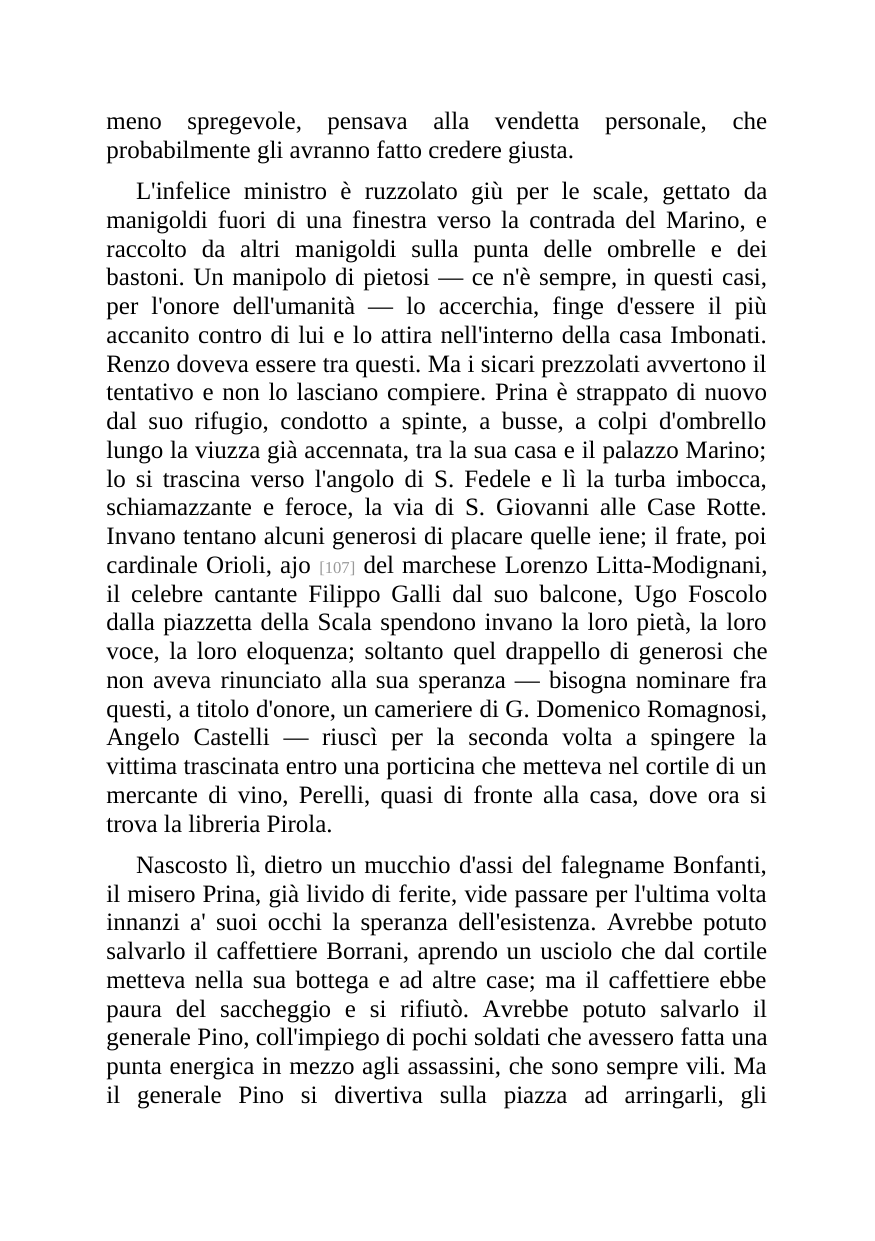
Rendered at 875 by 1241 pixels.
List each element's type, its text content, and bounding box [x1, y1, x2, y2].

text meno spregevole, pensava alla vendetta personale, che probabilmente gli avranno fatto credere giusta. [106, 106, 768, 164]
text L'infelice ministro è ruzzolato giù per le scale, gettato da manigoldi fuori di una finestra verso la contrada del Marino, e raccolto da altri manigoldi sulla punta delle ombrelle e dei bastoni. Un manipolo di pietosi — ce n'è sempre, in questi casi, per l'onore dell'umanità — lo accerchia, finge d'essere il più accanito contro di lui e lo attira nell'interno della casa Imbonati. Renzo doveva essere tra questi. Ma i sicari prezzolati avvertono il tentativo e non lo lasciano compiere. Prina è strappato di nuovo dal suo rifugio, condotto a spinte, a busse, a colpi d'ombrello lungo la viuzza già accennata, tra la sua casa e il palazzo Marino; lo si trascina verso l'angolo di S. Fedele e lì la turba imbocca, schiamazzante e feroce, la via di S. Giovanni alle Case Rotte. Invano tentano alcuni generosi di placare quelle iene; il frate, poi cardinale Orioli, ajo [107] del marchese Lorenzo Litta-Modignani, il celebre cantante Filippo Galli dal suo balcone, Ugo Foscolo dalla piazzetta della Scala spendono invano la loro pietà, la loro voce, la loro eloquenza; soltanto quel drappello di generosi che non aveva rinunciato alla sua speranza — bisogna nominare fra questi, a titolo d'onore, un cameriere di G. Domenico Romagnosi, Angelo Castelli — riuscì per la seconda volta a spingere la vittima trascinata entro una porticina che metteva nel cortile di un mercante di vino, Perelli, quasi di fronte alla casa, dove ora si trova la libreria Pirola. [106, 176, 768, 837]
text Nascosto lì, dietro un mucchio d'assi del falegname Bonfanti, il misero Prina, già livido di ferite, vide passare per l'ultima volta innanzi a' suoi occhi la speranza dell'esistenza. Avrebbe potuto salvarlo il caffettiere Borrani, aprendo un usciolo che dal cortile metteva nella sua bottega e ad altre case; ma il caffettiere ebbe paura del saccheggio e si rifiutò. Avrebbe potuto salvarlo il generale Pino, coll'impiego di pochi soldati che avessero fatta una punta energica in mezzo agli assassini, che sono sempre vili. Ma il generale Pino si divertiva sulla piazza ad arringarli, gli [106, 850, 768, 1109]
